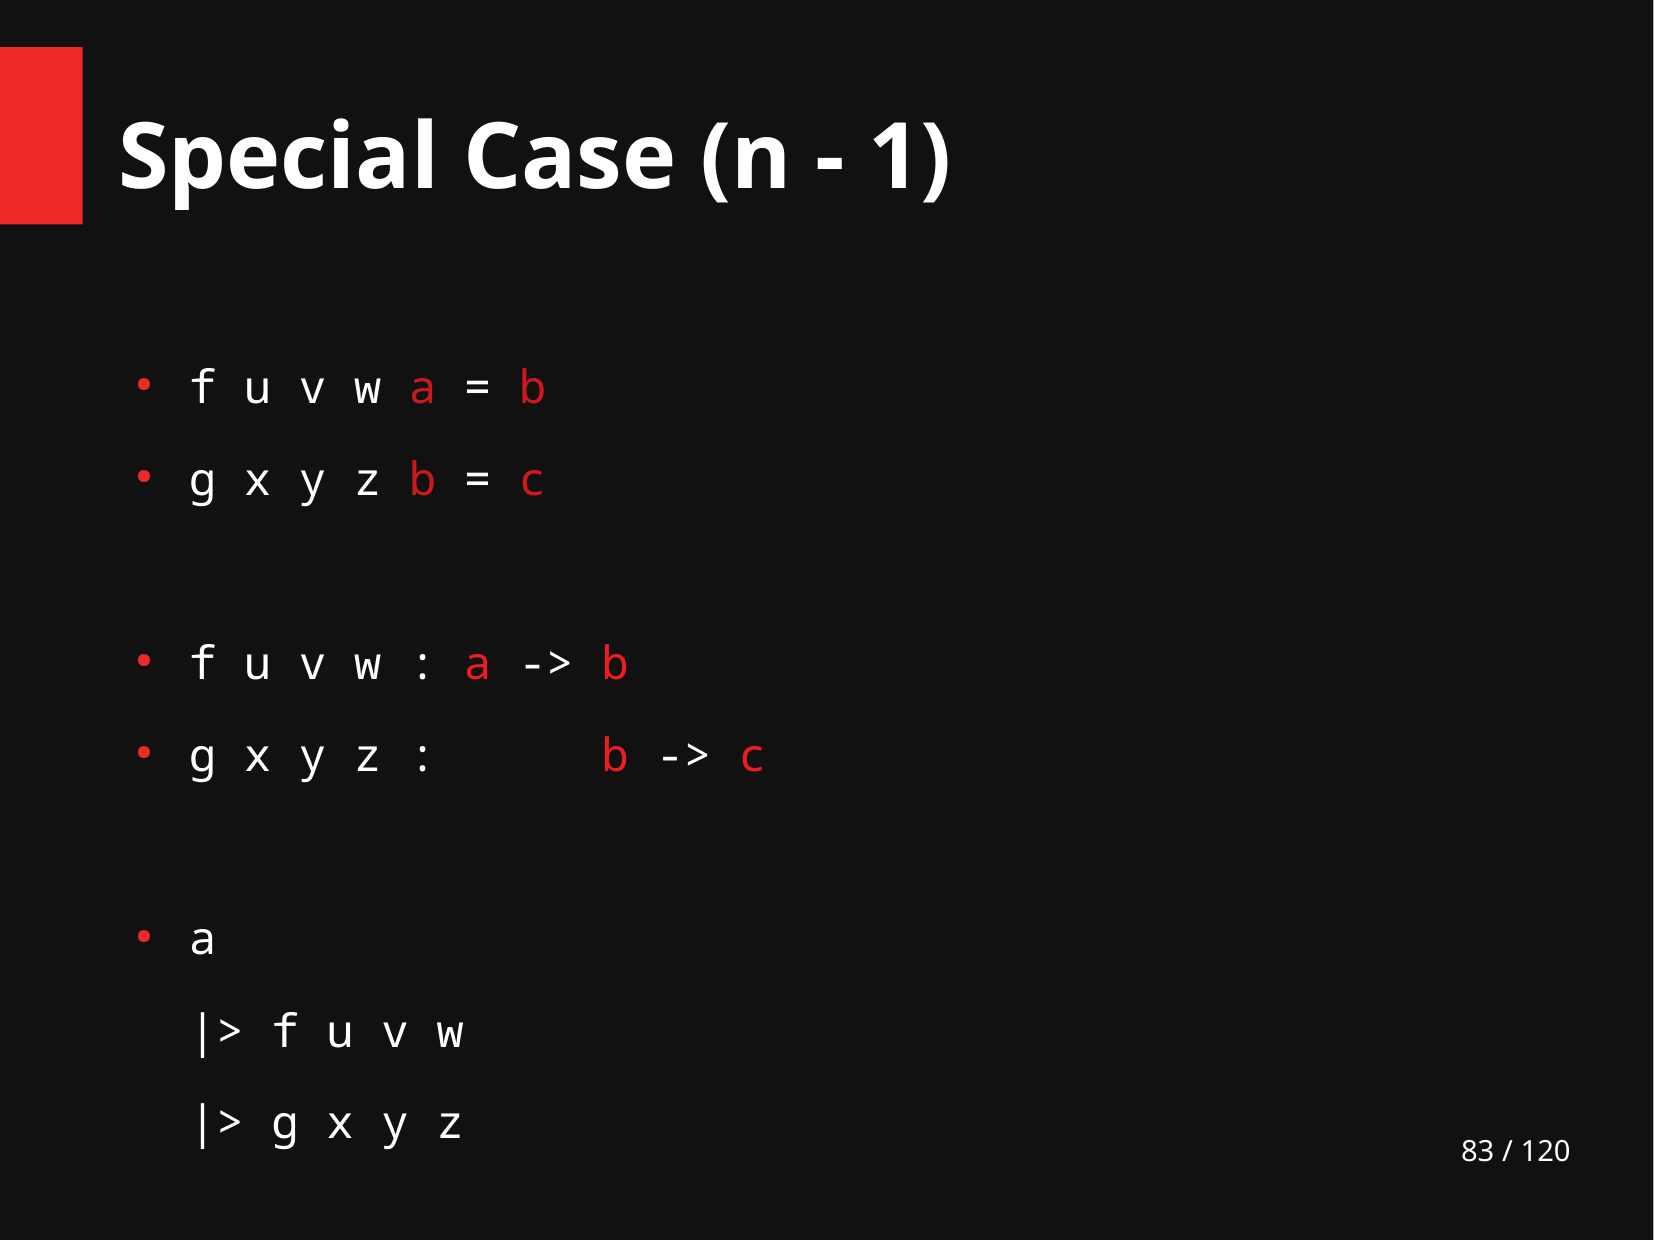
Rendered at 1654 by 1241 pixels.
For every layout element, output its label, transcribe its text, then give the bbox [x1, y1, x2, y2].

title Special Case (n - 1) [118, 49, 1571, 257]
list f u v w a = b g x y z b = c f u v w : a -> b g x y z : b -> c a |> f u v w |> g x y z [118, 354, 1536, 1074]
